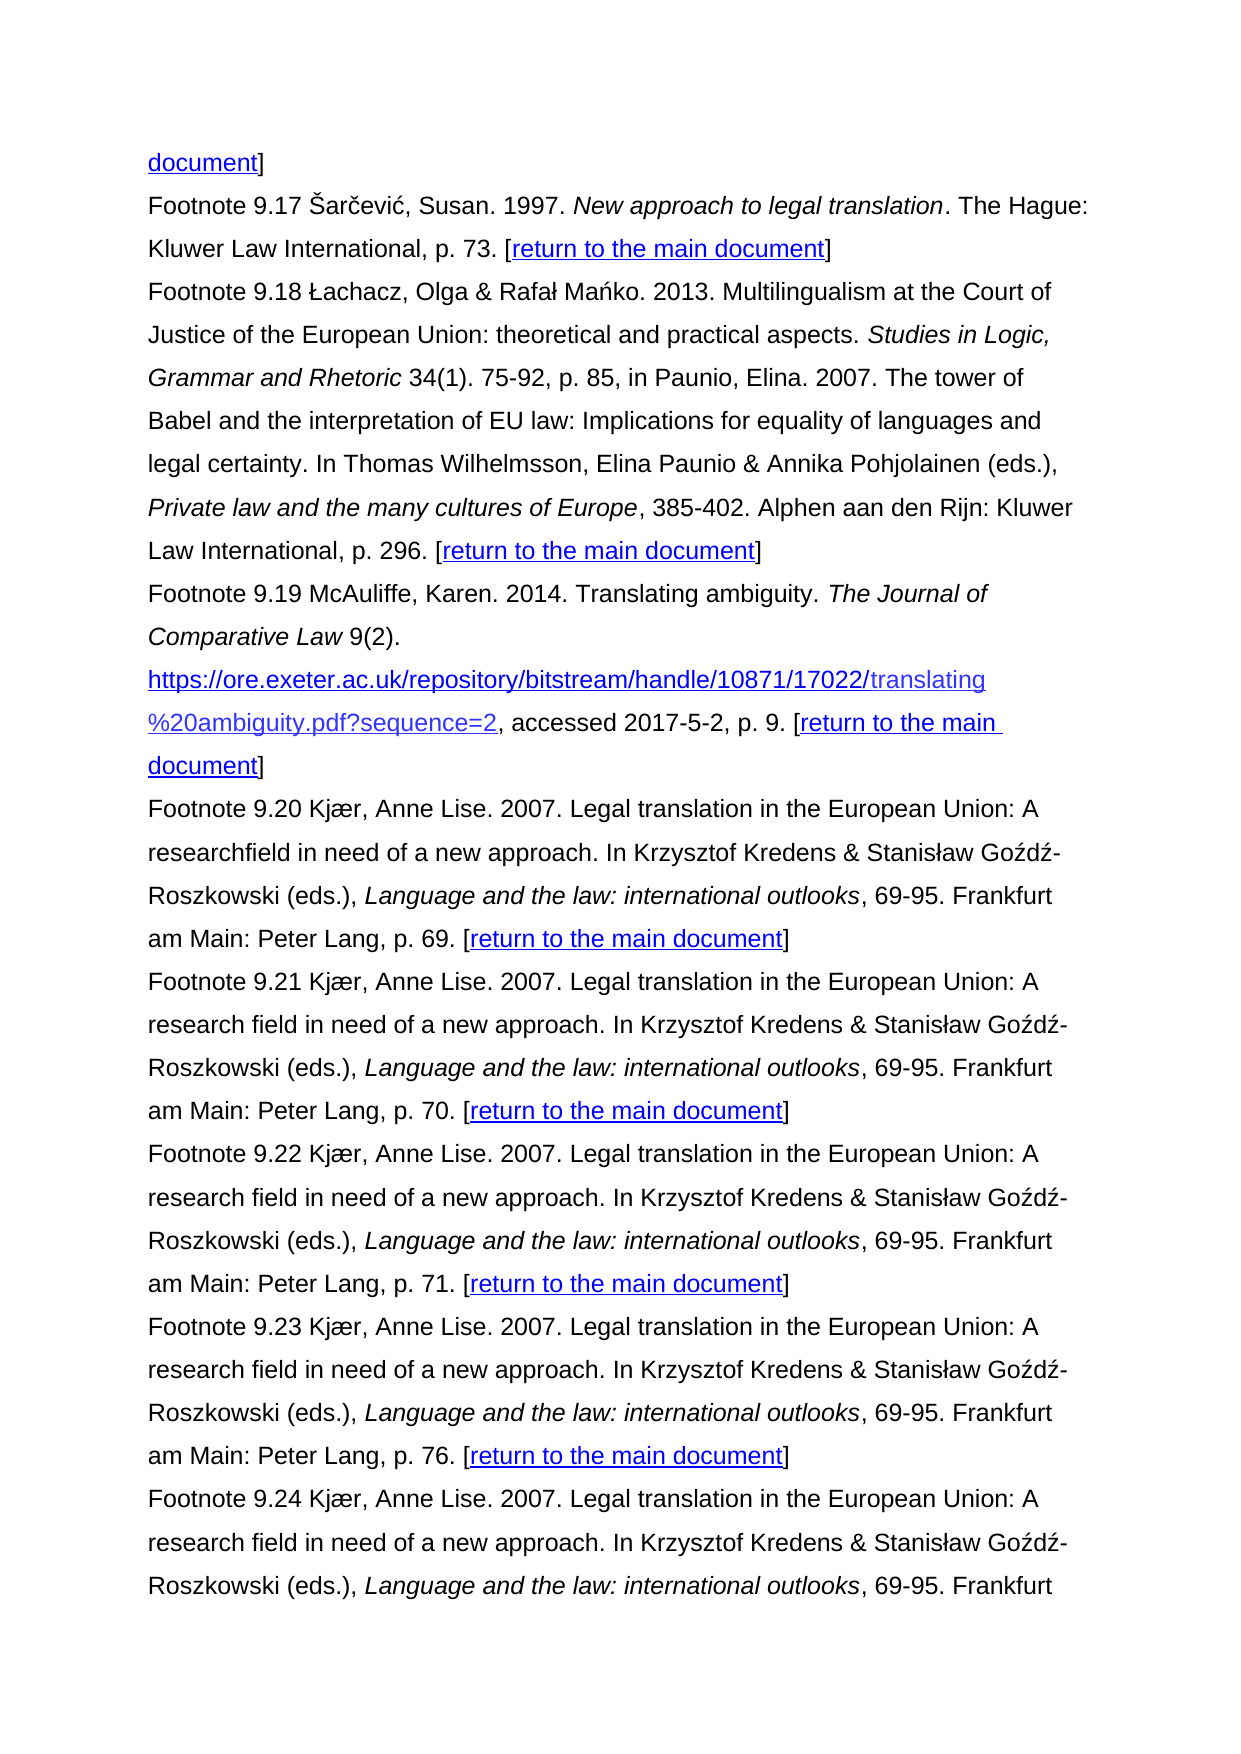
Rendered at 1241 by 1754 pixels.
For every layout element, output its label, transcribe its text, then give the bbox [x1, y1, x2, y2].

text Footnote 9.19 McAuliffe, Karen. 2014. Translating ambiguity. The Journal of Comparative Law 9(2). https://ore.exeter.ac.uk/repository/bitstream/handle/10871/17022/translating%20ambiguity.pdf?sequence=2, accessed 2017-5-2, p. 9. [return to the main document] [148, 579, 1093, 780]
text Footnote 9.23 Kjær, Anne Lise. 2007. Legal translation in the European Union: A research field in need of a new approach. In Krzysztof Kredens & Stanisław Goźdź-Roszkowski (eds.), Language and the law: international outlooks, 69-95. Frankfurt am Main: Peter Lang, p. 76. [return to the main document] [148, 1312, 1093, 1470]
text Footnote 9.22 Kjær, Anne Lise. 2007. Legal translation in the European Union: A research field in need of a new approach. In Krzysztof Kredens & Stanisław Goźdź-Roszkowski (eds.), Language and the law: international outlooks, 69-95. Frankfurt am Main: Peter Lang, p. 71. [return to the main document] [148, 1139, 1093, 1298]
text Footnote 9.20 Kjær, Anne Lise. 2007. Legal translation in the European Union: A researchfield in need of a new approach. In Krzysztof Kredens & Stanisław Goźdź-Roszkowski (eds.), Language and the law: international outlooks, 69-95. Frankfurt am Main: Peter Lang, p. 69. [return to the main document] [148, 794, 1093, 953]
text Footnote 9.21 Kjær, Anne Lise. 2007. Legal translation in the European Union: A research field in need of a new approach. In Krzysztof Kredens & Stanisław Goźdź-Roszkowski (eds.), Language and the law: international outlooks, 69-95. Frankfurt am Main: Peter Lang, p. 70. [return to the main document] [148, 967, 1093, 1125]
text document] [148, 148, 1093, 176]
text Footnote 9.18 Łachacz, Olga & Rafał Mańko. 2013. Multilingualism at the Court of Justice of the European Union: theoretical and practical aspects. Studies in Logic, Grammar and Rhetoric 34(1). 75-92, p. 85, in Paunio, Elina. 2007. The tower of Babel and the interpretation of EU law: Implications for equality of languages and legal certainty. In Thomas Wilhelmsson, Elina Paunio & Annika Pohjolainen (eds.), Private law and the many cultures of Europe, 385-402. Alphen aan den Rijn: Kluwer Law International, p. 296. [return to the main document] [148, 277, 1093, 564]
text Footnote 9.24 Kjær, Anne Lise. 2007. Legal translation in the European Union: A research field in need of a new approach. In Krzysztof Kredens & Stanisław Goźdź-Roszkowski (eds.), Language and the law: international outlooks, 69-95. Frankfurt [148, 1484, 1093, 1599]
text Footnote 9.17 Šarčević, Susan. 1997. New approach to legal translation. The Hague: Kluwer Law International, p. 73. [return to the main document] [148, 191, 1093, 263]
